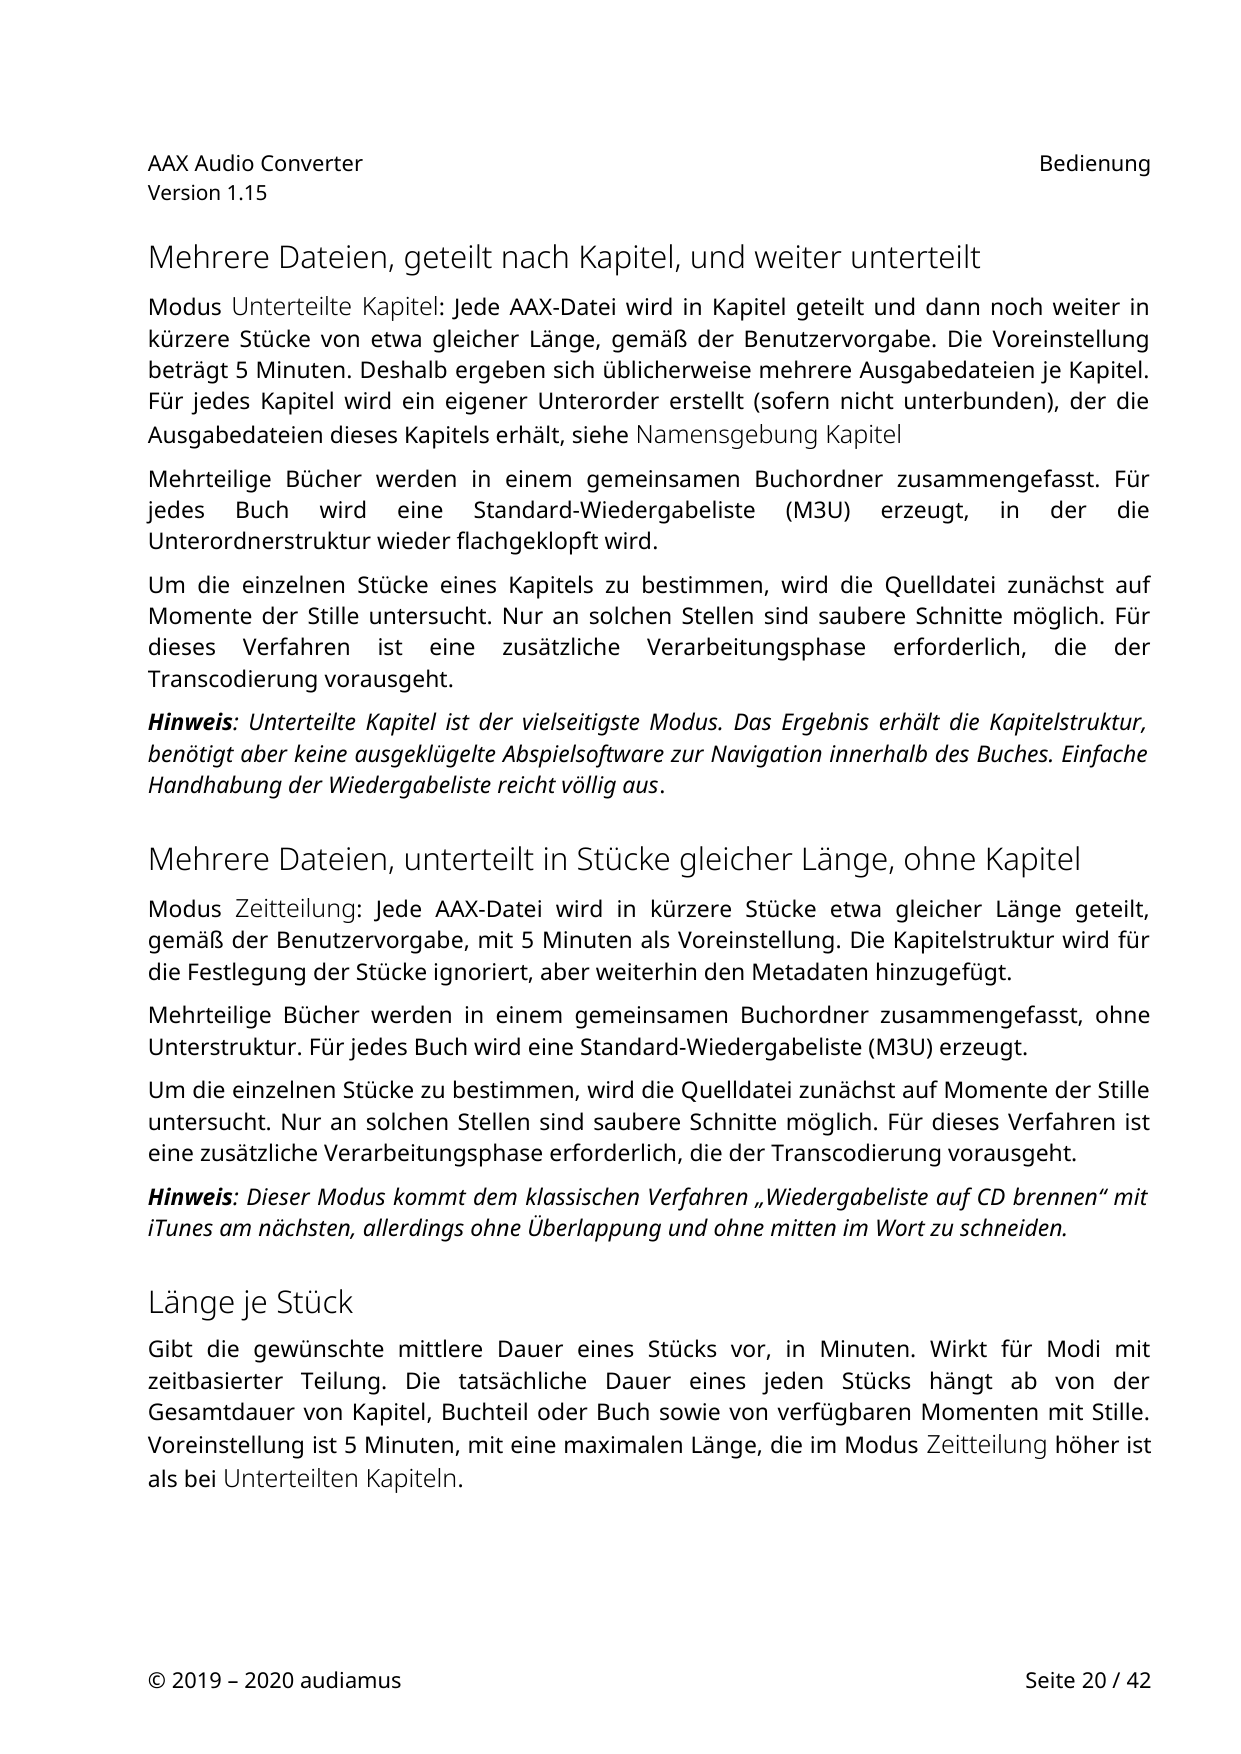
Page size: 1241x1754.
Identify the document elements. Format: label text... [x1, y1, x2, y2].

text Hinweis: Unterteilte Kapitel ist der vielseitigste Modus. Das Ergebnis erhält die Kapitelstruktur, benötigt aber keine ausgeklügelte Abspielsoftware zur Navigation innerhalb des Buches. Einfache Handhabung der Wiedergabeliste reicht völlig aus. [148, 706, 1152, 800]
subtitle Mehrere Dateien, geteilt nach Kapitel, und weiter unterteilt [148, 235, 1152, 278]
text Um die einzelnen Stücke zu bestimmen, wird die Quelldatei zunächst auf Momente der Stille untersucht. Nur an solchen Stellen sind saubere Schnitte möglich. Für dieses Verfahren ist eine zusätzliche Verarbeitungsphase erforderlich, die der Transcodierung vorausgeht. [148, 1074, 1152, 1168]
text Modus Zeitteilung: Jede AAX-Datei wird in kürzere Stücke etwa gleicher Länge geteilt, gemäß der Benutzervorgabe, mit 5 Minuten als Voreinstellung. Die Kapitelstruktur wird für die Festlegung der Stücke ignoriert, aber weiterhin den Metadaten hinzugefügt. [148, 891, 1152, 987]
text Modus Unterteilte Kapitel: Jede AAX-Datei wird in Kapitel geteilt und dann noch weiter in kürzere Stücke von etwa gleicher Länge, gemäß der Benutzervorgabe. Die Voreinstellung beträgt 5 Minuten. Deshalb ergeben sich üblicherweise mehrere Ausgabedateien je Kapitel. Für jedes Kapitel wird ein eigener Unterorder erstellt (sofern nicht unterbunden), der die Ausgabedateien dieses Kapitels erhält, siehe Namensgebung Kapitel [148, 289, 1152, 450]
text Mehrteilige Bücher werden in einem gemeinsamen Buchordner zusammengefasst. Für jedes Buch wird eine Standard-Wiedergabeliste (M3U) erzeugt, in der die Unterordnerstruktur wieder flachgeklopft wird. [148, 463, 1152, 556]
text Um die einzelnen Stücke eines Kapitels zu bestimmen, wird die Quelldatei zunächst auf Momente der Stille untersucht. Nur an solchen Stellen sind saubere Schnitte möglich. Für dieses Verfahren ist eine zusätzliche Verarbeitungsphase erforderlich, die der Transcodierung vorausgeht. [148, 569, 1152, 694]
text Mehrteilige Bücher werden in einem gemeinsamen Buchordner zusammengefasst, ohne Unterstruktur. Für jedes Buch wird eine Standard-Wiedergabeliste (M3U) erzeugt. [148, 999, 1152, 1062]
subtitle Länge je Stück [148, 1280, 1152, 1323]
text Hinweis: Dieser Modus kommt dem klassischen Verfahren „Wiedergabeliste auf CD brennen“ mit iTunes am nächsten, allerdings ohne Überlappung und ohne mitten im Wort zu schneiden. [148, 1180, 1152, 1243]
subtitle Mehrere Dateien, unterteilt in Stücke gleicher Länge, ohne Kapitel [148, 837, 1152, 880]
text Gibt die gewünschte mittlere Dauer eines Stücks vor, in Minuten. Wirkt für Modi mit zeitbasierter Teilung. Die tatsächliche Dauer eines jeden Stücks hängt ab von der Gesamtdauer von Kapitel, Buchteil oder Buch sowie von verfügbaren Momenten mit Stille. Voreinstellung ist 5 Minuten, mit eine maximalen Länge, die im Modus Zeitteilung höher ist als bei Unterteilten Kapiteln. [148, 1333, 1152, 1495]
